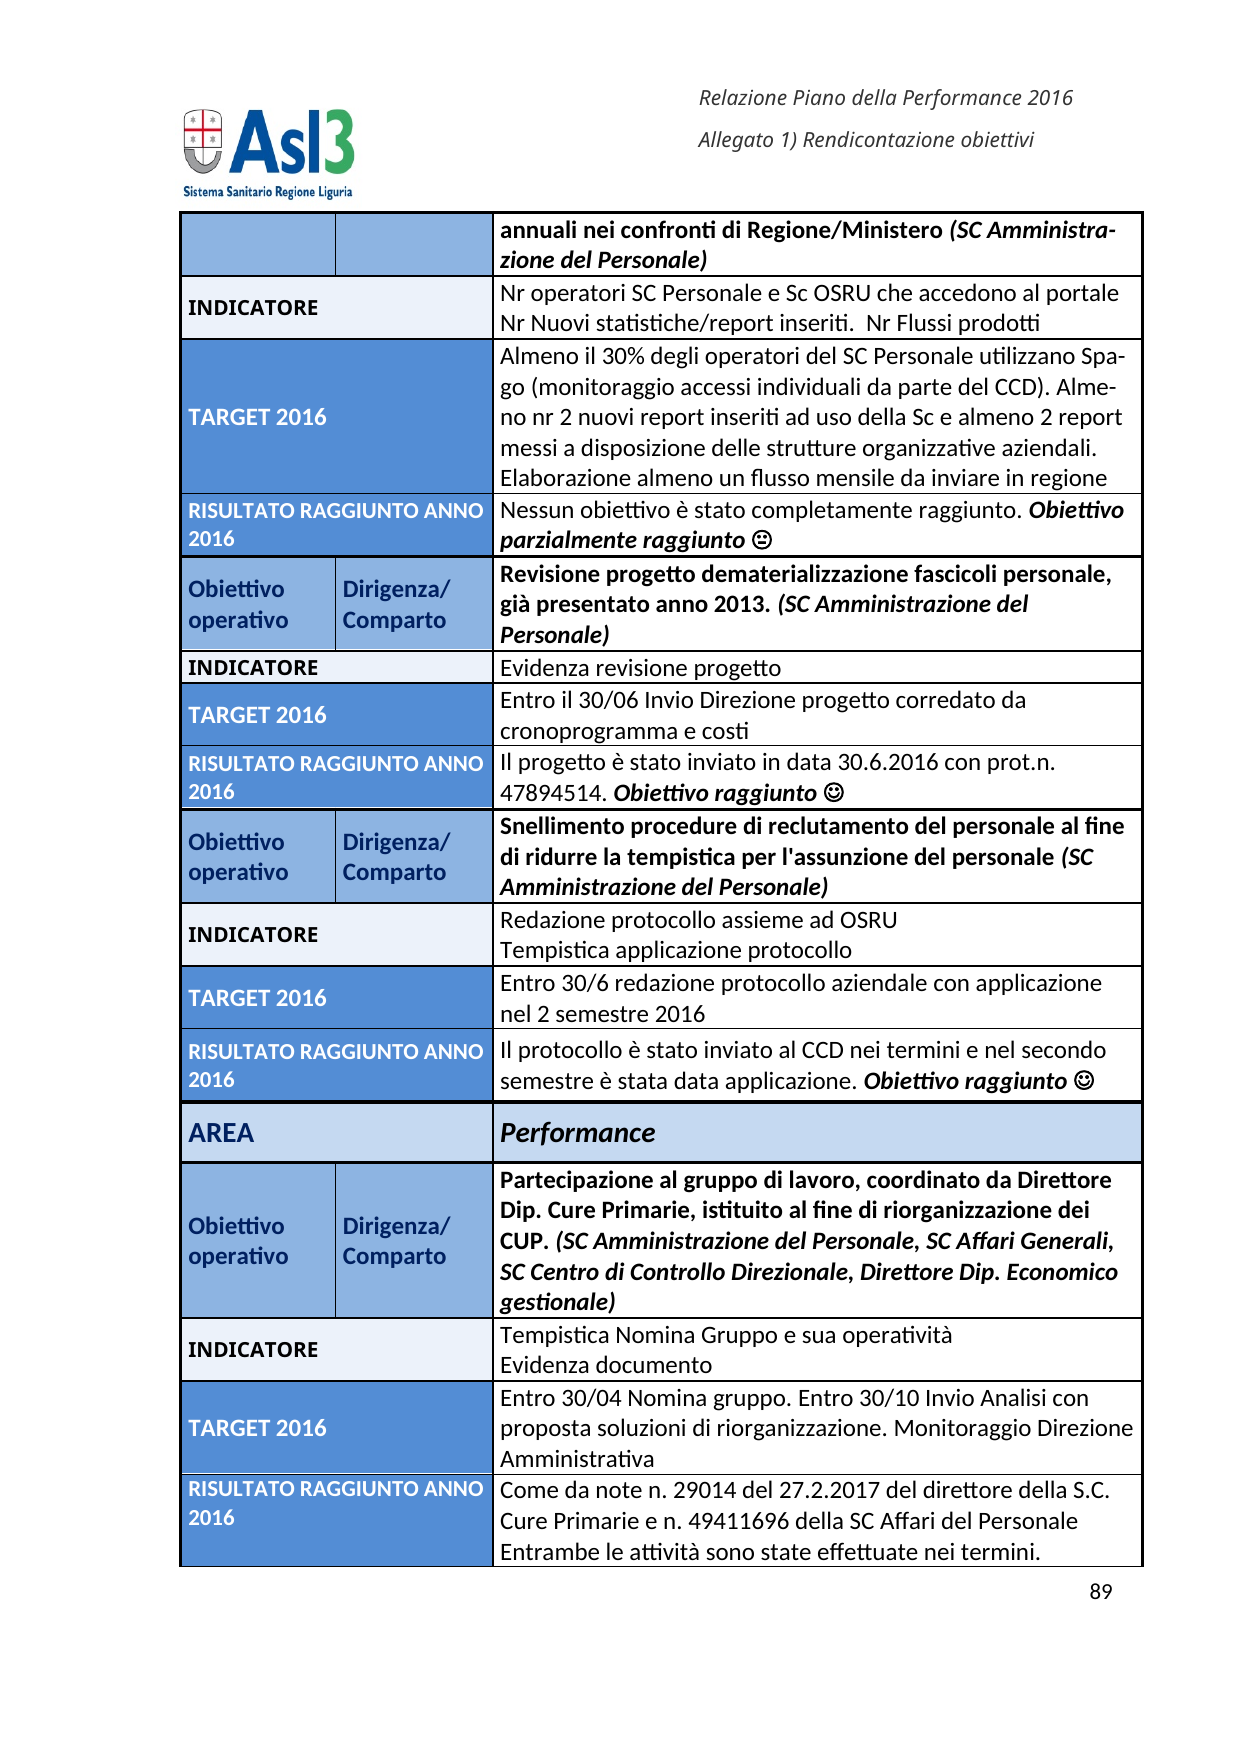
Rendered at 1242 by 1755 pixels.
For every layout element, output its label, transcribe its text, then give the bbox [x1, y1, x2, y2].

table_cell RISULTATO RAGGIUNTO ANNO 2016 [182, 494, 492, 555]
table_cell Snellimento procedure di reclutamento del personale al fine di ridurre la tempistica per l'assunzione del personale (SC Amministrazione del Personale) [494, 811, 1141, 902]
table_cell INDICATORE [182, 1319, 492, 1380]
table_cell Partecipazione al gruppo di lavoro, coordinato da Direttore Dip. Cure Primarie, istituito al fine di riorganizzazione dei CUP. (SC Amministrazione del Personale, SC Affari Generali, SC Centro di Controllo Direzionale, Direttore Dip. Economico gestionale) [494, 1164, 1141, 1317]
table_cell [336, 214, 492, 275]
table_cell INDICATORE [182, 277, 492, 338]
table_cell Dirigenza/ Comparto [336, 811, 492, 902]
table_cell [335, 967, 492, 1028]
table_cell INDICATORE [182, 652, 492, 682]
table_cell Almeno il 30% degli operatori del SC Personale utilizzano Spa-go (monitoraggio accessi individuali da parte del CCD). Alme-no nr 2 nuovi report inseriti ad uso della Sc e almeno 2 report messi a disposizione delle strutture organizzative aziendali. Elaborazione almeno un flusso mensile da inviare in regione [494, 340, 1141, 493]
table_cell Come da note n. 29014 del 27.2.2017 del direttore della S.C. Cure Primarie e n. 49411696 della SC Affari del Personale Entrambe le attività sono state effettuate nei termini. [494, 1475, 1141, 1566]
table_cell annuali nei confronti di Regione/Ministero (SC Amministra-zione del Personale) [494, 214, 1141, 275]
table_cell Revisione progetto dematerializzazione fascicoli personale, già presentato anno 2013. (SC Amministrazione del Personale) [494, 558, 1141, 649]
table_cell Nessun obiettivo è stato completamente raggiunto. Obiettivo parzialmente raggiunto  [494, 494, 1141, 555]
table_cell Nr operatori SC Personale e Sc OSRU che accedono al portale Nr Nuovi statistiche/report inseriti. Nr Flussi prodotti [494, 277, 1141, 338]
table_cell [335, 684, 492, 745]
table_cell [335, 340, 492, 493]
table_cell Il protocollo è stato inviato al CCD nei termini e nel secondo semestre è stata data applicazione. Obiettivo raggiunto  [494, 1029, 1141, 1100]
table_cell Obiettivo operativo [182, 1164, 335, 1317]
table_cell Evidenza revisione progetto [494, 652, 1141, 682]
table_cell Entro il 30/06 Invio Direzione progetto corredato da cronoprogramma e costi [494, 684, 1141, 745]
table_cell INDICATORE [182, 904, 492, 965]
table_cell Obiettivo operativo [182, 811, 335, 902]
table_cell TARGET 2016 [182, 340, 335, 493]
table_cell [335, 1382, 492, 1473]
table_cell Il progetto è stato inviato in data 30.6.2016 con prot.n. 47894514. Obiettivo raggiunto  [494, 746, 1141, 807]
table_cell Entro 30/04 Nomina gruppo. Entro 30/10 Invio Analisi con proposta soluzioni di riorganizzazione. Monitoraggio Direzione Amministrativa [494, 1382, 1141, 1473]
table_cell Entro 30/6 redazione protocollo aziendale con applicazione nel 2 semestre 2016 [494, 967, 1141, 1028]
table_cell Obiettivo operativo [182, 558, 335, 649]
table_cell Dirigenza/ Comparto [336, 558, 492, 649]
table_cell TARGET 2016 [182, 1382, 335, 1473]
table_cell RISULTATO RAGGIUNTO ANNO 2016 [182, 746, 492, 807]
table_cell [182, 214, 335, 275]
table_cell Tempistica Nomina Gruppo e sua operatività Evidenza documento [494, 1319, 1141, 1380]
table_cell TARGET 2016 [182, 684, 335, 745]
table_cell Performance [494, 1104, 1141, 1161]
table_cell Redazione protocollo assieme ad OSRU Tempistica applicazione protocollo [494, 904, 1141, 965]
table_cell Dirigenza/ Comparto [336, 1164, 492, 1317]
table_cell RISULTATO RAGGIUNTO ANNO 2016 [182, 1475, 492, 1566]
table_cell RISULTATO RAGGIUNTO ANNO 2016 [182, 1029, 492, 1100]
table_cell AREA [182, 1104, 492, 1161]
table_cell TARGET 2016 [182, 967, 335, 1028]
